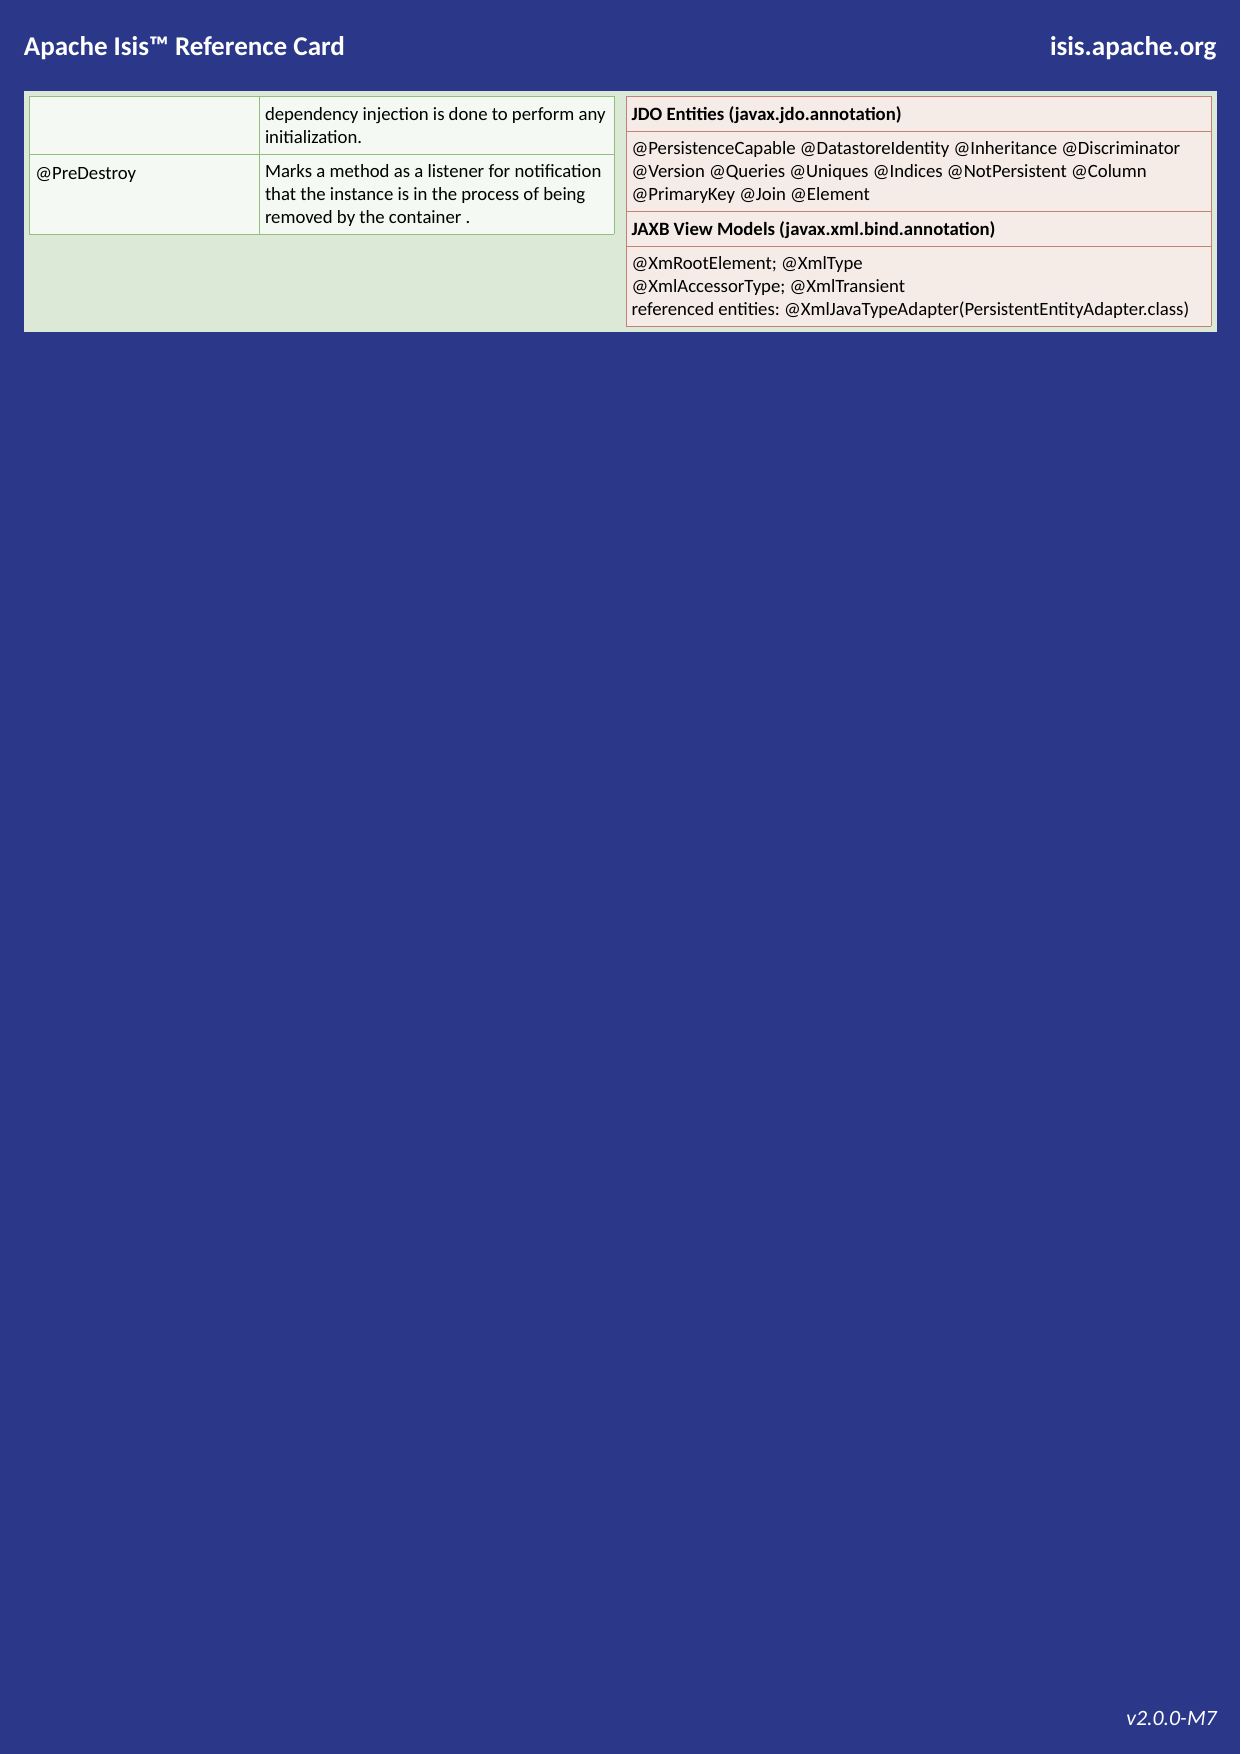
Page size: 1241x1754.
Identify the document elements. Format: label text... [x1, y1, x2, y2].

table_cell JDO Entities (javax.jdo.annotation) [627, 97, 1211, 131]
table_cell @PreDestroy [30, 155, 259, 234]
table_cell JAXB View Models (javax.xml.bind.annotation) [627, 212, 1211, 246]
table_cell dependency injection is done to perform any initialization. [260, 97, 614, 154]
table_cell Marks a method as a listener for notification that the instance is in the process of being removed by the container . [260, 155, 614, 234]
table_cell @XmRootElement; @XmlType @XmlAccessorType; @XmlTransient referenced entities: @XmlJavaTypeAdapter(PersistentEntityAdapter.class) [627, 247, 1211, 326]
table_cell [24, 91, 620, 332]
table_cell @PersistenceCapable @DatastoreIdentity @Inheritance @Discriminator @Version @Queries @Uniques @Indices @NotPersistent @Column @PrimaryKey @Join @Element [627, 132, 1211, 211]
table_cell [30, 97, 259, 154]
